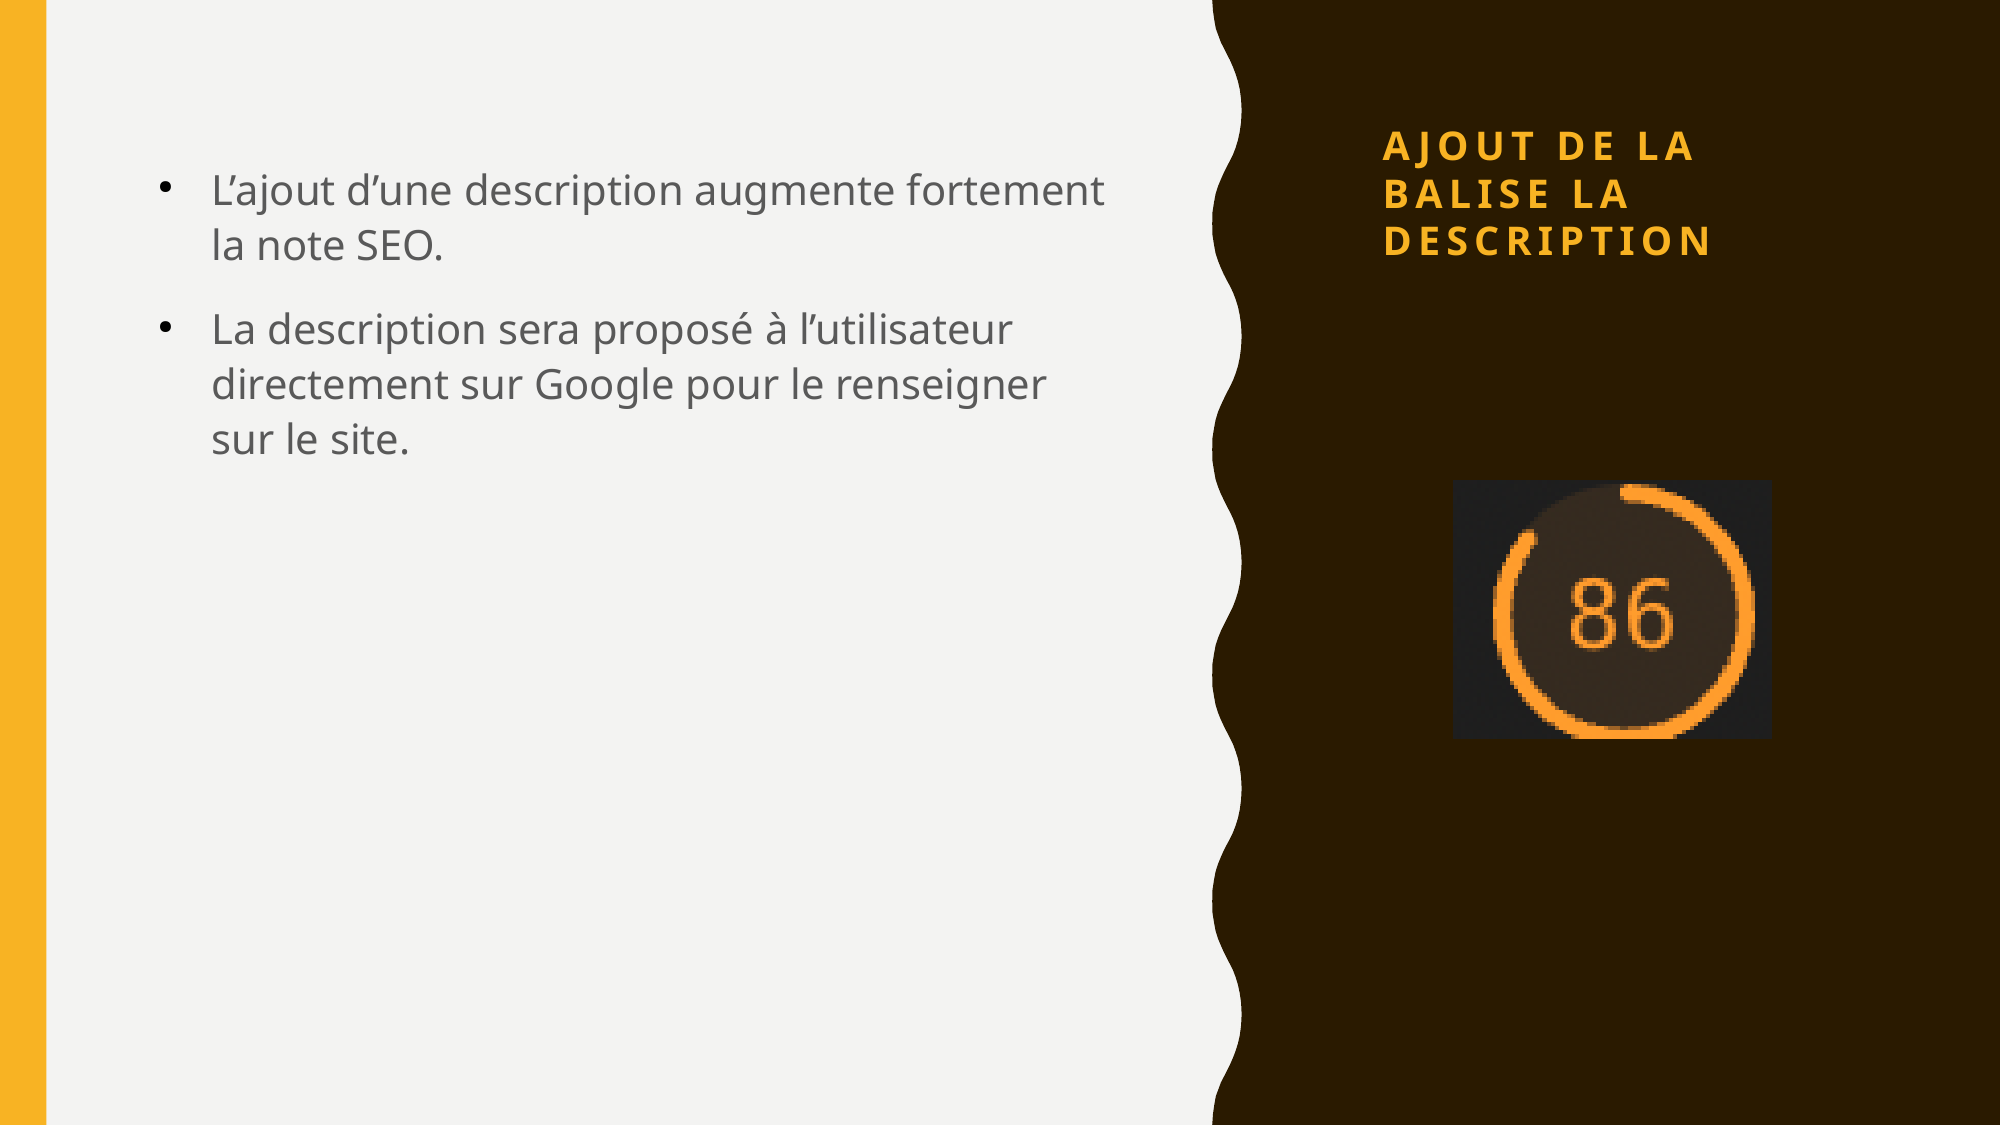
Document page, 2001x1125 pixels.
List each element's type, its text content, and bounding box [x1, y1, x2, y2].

picture [1453, 480, 1772, 739]
list L’ajout d’une description augmente fortement la note SEO. La description sera proposé à l’utilisateur directement sur Google pour le renseigner sur le site. [125, 151, 1136, 969]
title Ajout de la balise la description [1367, 75, 1875, 272]
